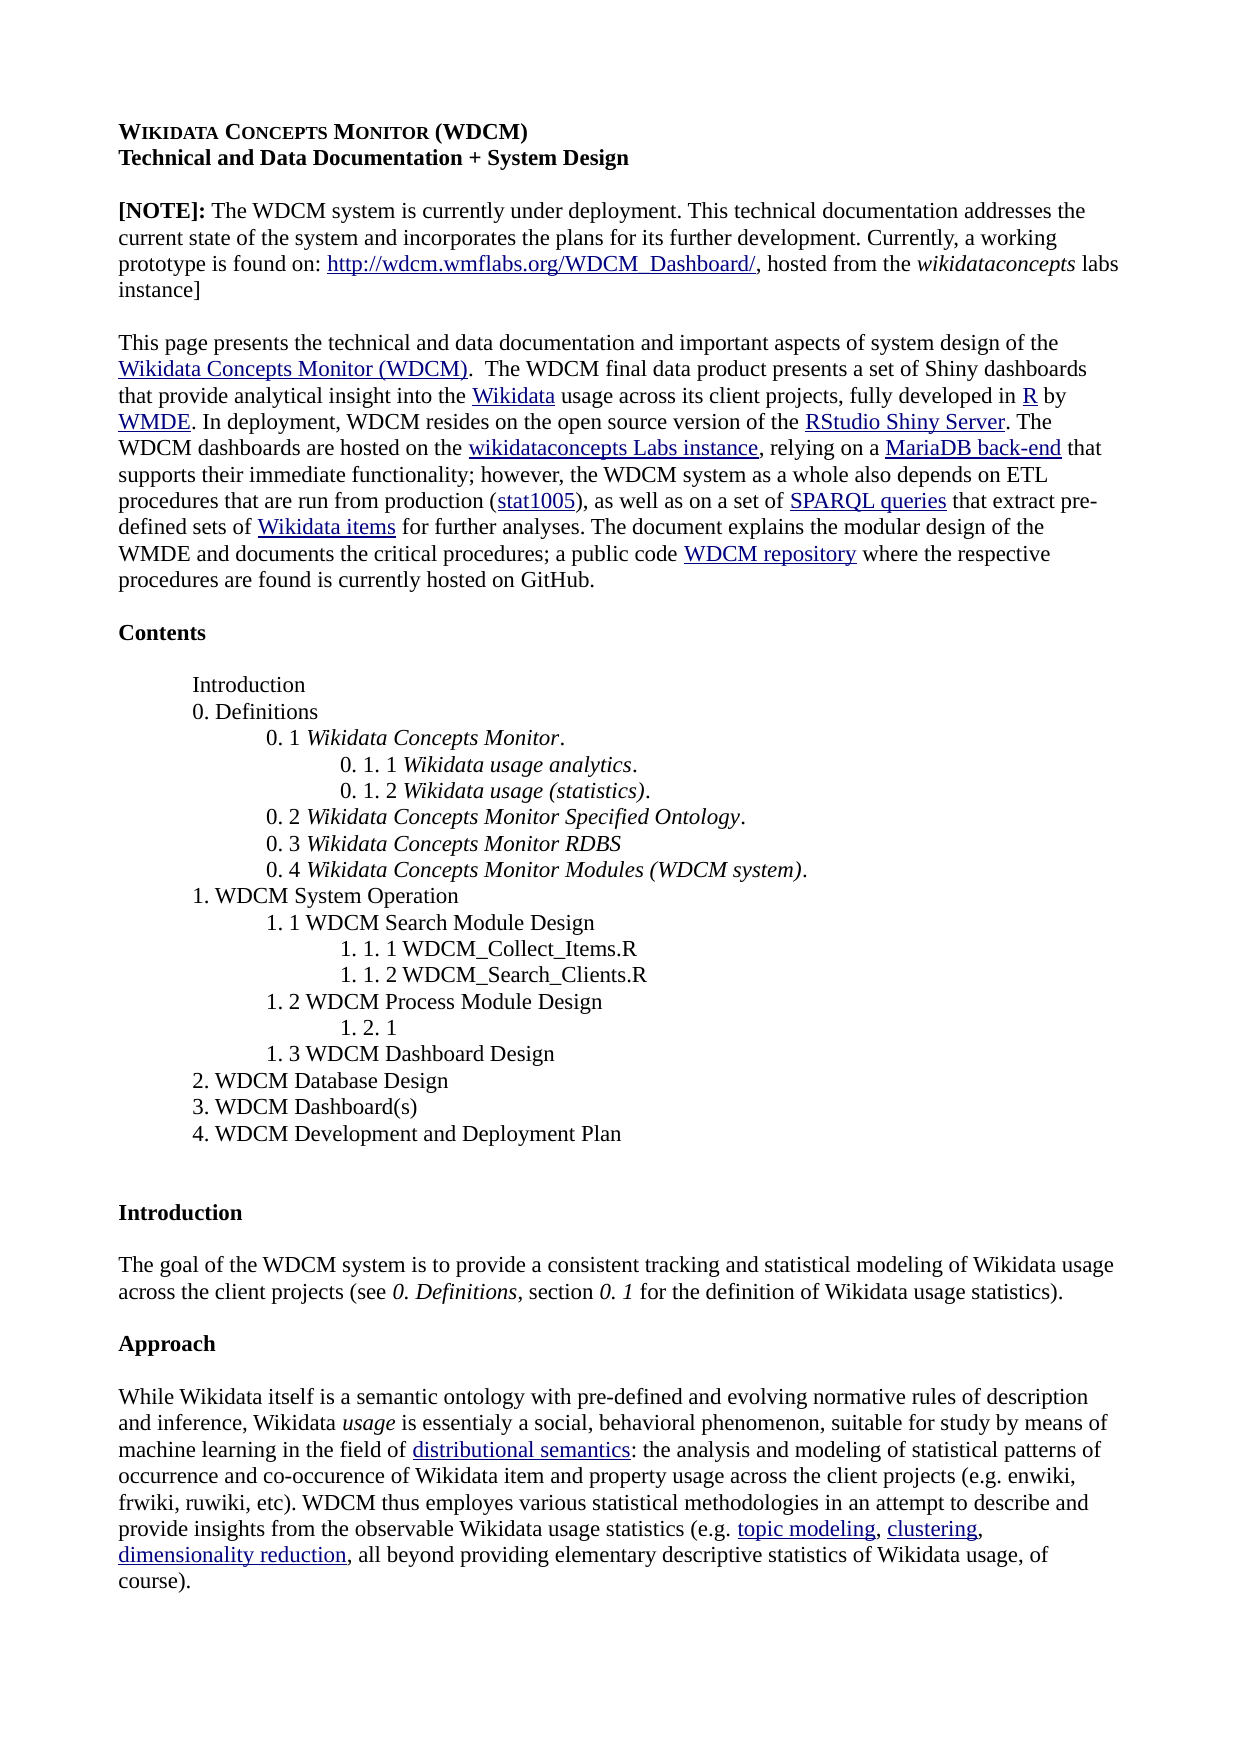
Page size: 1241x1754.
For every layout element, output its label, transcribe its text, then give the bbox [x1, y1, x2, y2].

text 1. 3 WDCM Dashboard Design [192, 1041, 1122, 1067]
text Contents [118, 619, 1122, 645]
text Introduction [192, 672, 1122, 698]
text 3. WDCM Dashboard(s) [192, 1093, 1122, 1119]
text 1. 1 WDCM Search Module Design [192, 909, 1122, 935]
text Technical and Data Documentation + System Design [118, 144, 1122, 171]
text 0. 2 Wikidata Concepts Monitor Specified Ontology. [118, 803, 1122, 830]
text 0. 1. 1 Wikidata usage analytics. [118, 751, 1122, 777]
text 4. WDCM Development and Deployment Plan [192, 1119, 1122, 1146]
text 1. WDCM System Operation [192, 882, 1122, 909]
text [NOTE]: The WDCM system is currently under deployment. This technical documentation addresses the current state of the system and incorporates the plans for its further development. Currently, a working prototype is found on: http://wdcm.wmflabs.org/WDCM_Dashboard/, hosted from the wikidataconcepts labs instance] [118, 197, 1122, 303]
text 0. 1. 2 Wikidata usage (statistics). [118, 777, 1122, 803]
text 1. 1. 2 WDCM_Search_Clients.R [192, 961, 1122, 988]
text 0. Definitions [192, 698, 1122, 724]
text 1. 2 WDCM Process Module Design [192, 988, 1122, 1014]
text Introduction [118, 1199, 1122, 1225]
text This page presents the technical and data documentation and important aspects of system design of the Wikidata Concepts Monitor (WDCM). The WDCM final data product presents a set of Shiny dashboards that provide analytical insight into the Wikidata usage across its client projects, fully developed in R by WMDE. In deployment, WDCM resides on the open source version of the RStudio Shiny Server. The WDCM dashboards are hosted on the wikidataconcepts Labs instance, relying on a MariaDB back-end that supports their immediate functionality; however, the WDCM system as a whole also depends on ETL procedures that are run from production (stat1005), as well as on a set of SPARQL queries that extract pre-defined sets of Wikidata items for further analyses. The document explains the modular design of the WMDE and documents the critical procedures; a public code WDCM repository where the respective procedures are found is currently hosted on GitHub. [118, 329, 1122, 592]
text 2. WDCM Database Design [192, 1067, 1122, 1093]
text 0. 4 Wikidata Concepts Monitor Modules (WDCM system). [118, 856, 1122, 882]
text 1. 1. 1 WDCM_Collect_Items.R [192, 935, 1122, 961]
text Wikidata Concepts Monitor (WDCM) [118, 118, 1122, 144]
text 0. 3 Wikidata Concepts Monitor RDBS [118, 830, 1122, 856]
text 0. 1 Wikidata Concepts Monitor. [192, 724, 1122, 751]
text 1. 2. 1 [192, 1014, 1122, 1041]
text Approach [118, 1330, 1122, 1357]
text The goal of the WDCM system is to provide a consistent tracking and statistical modeling of Wikidata usage across the client projects (see 0. Definitions, section 0. 1 for the definition of Wikidata usage statistics). [118, 1251, 1122, 1304]
text While Wikidata itself is a semantic ontology with pre-defined and evolving normative rules of description and inference, Wikidata usage is essentialy a social, behavioral phenomenon, suitable for study by means of machine learning in the field of distributional semantics: the analysis and modeling of statistical patterns of occurrence and co-occurence of Wikidata item and property usage across the client projects (e.g. enwiki, frwiki, ruwiki, etc). WDCM thus employes various statistical methodologies in an attempt to describe and provide insights from the observable Wikidata usage statistics (e.g. topic modeling, clustering, dimensionality reduction, all beyond providing elementary descriptive statistics of Wikidata usage, of course). [118, 1383, 1122, 1594]
